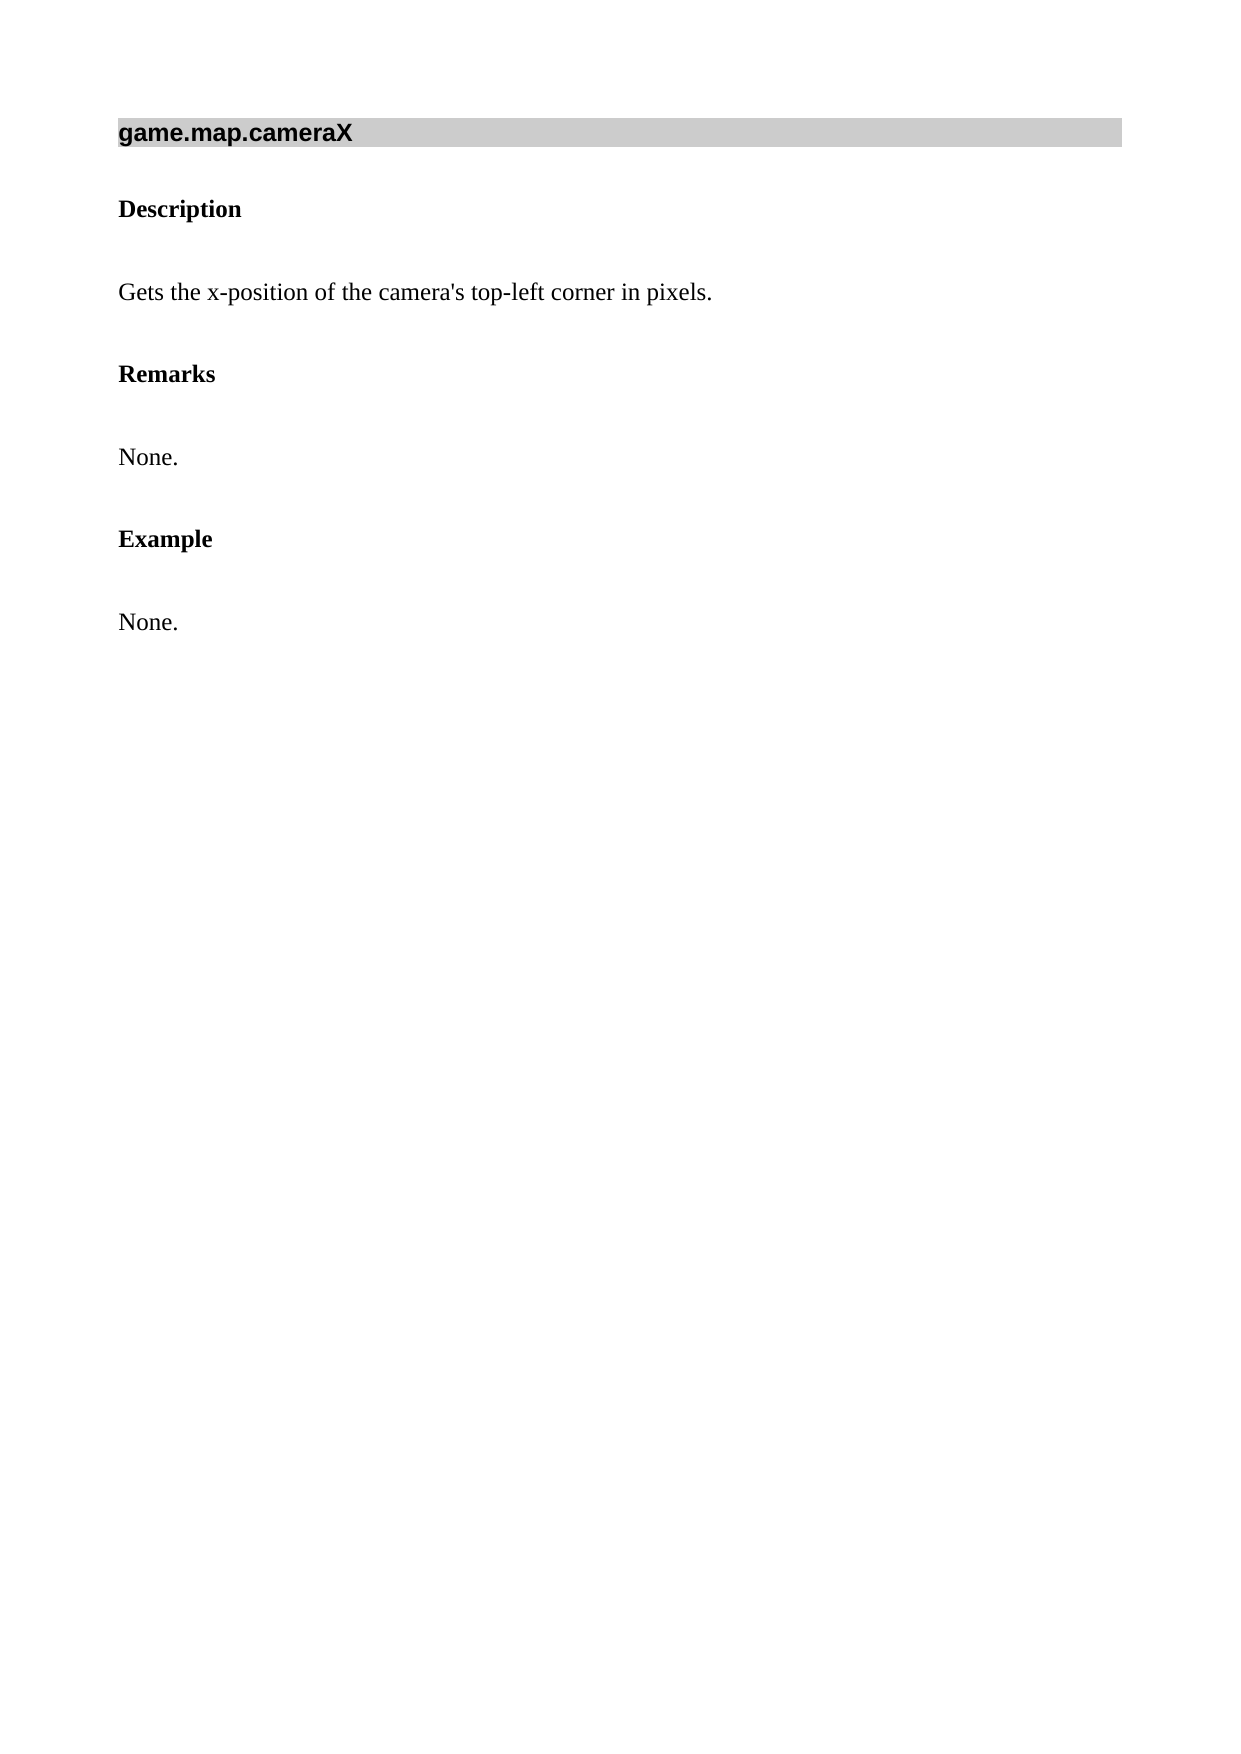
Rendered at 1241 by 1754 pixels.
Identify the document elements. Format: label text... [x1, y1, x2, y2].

text None. [118, 442, 1122, 471]
subtitle game.map.cameraX [118, 118, 1122, 147]
text None. [118, 607, 1122, 636]
text Gets the x-position of the camera's top-left corner in pixels. [118, 277, 1122, 306]
text Example [118, 524, 1122, 553]
text Description [118, 194, 1122, 223]
text Remarks [118, 359, 1122, 388]
